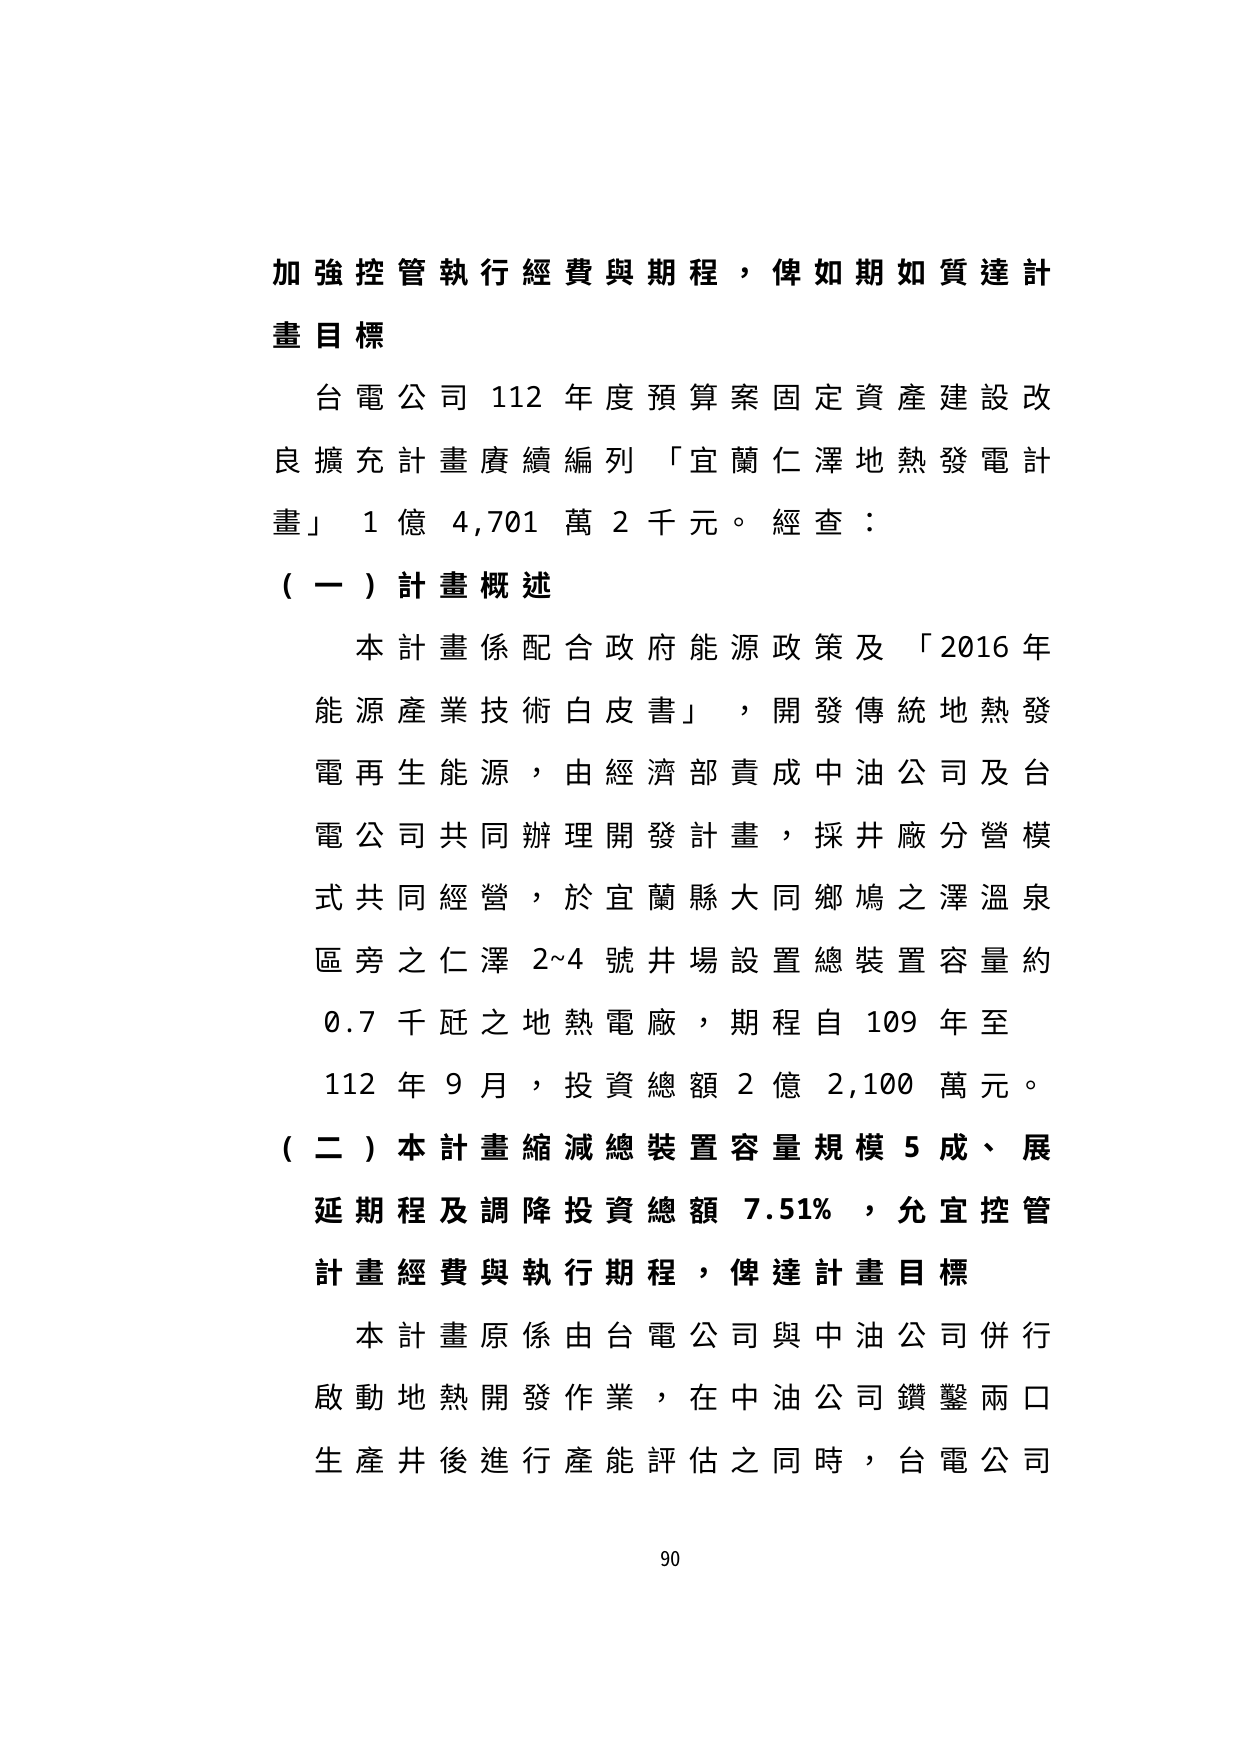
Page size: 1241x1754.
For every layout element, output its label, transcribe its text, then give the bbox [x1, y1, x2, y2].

text 本計畫係配合政府能源政策及「2016年能源產業技術白皮書」，開發傳統地熱發電再生能源，由經濟部責成中油公司及台電公司共同辦理開發計畫，採井廠分營模式共同經營，於宜蘭縣大同鄉鳩之澤溫泉區旁之仁澤2~4號井場設置總裝置容量約0.7千瓩之地熱電廠，期程自109年至112年9月，投資總額2億2,100萬元。 [271, 604, 1058, 1104]
text (一)計畫概述 [242, 542, 1058, 604]
text 台電公司112年度預算案固定資產建設改良擴充計畫賡續編列「宜蘭仁澤地熱發電計畫」1億4,701萬2千元。經查： [242, 354, 1058, 542]
text 本計畫原係由台電公司與中油公司併行啟動地熱開發作業，在中油公司鑽鑿兩口生產井後進行產能評估之同時，台電公司 [271, 1292, 1058, 1479]
text (二)本計畫縮減總裝置容量規模5成、展延期程及調降投資總額7.51%，允宜控管計畫經費與執行期程，俾達計畫目標 [242, 1104, 1058, 1292]
text 加強控管執行經費與期程，俾如期如質達計畫目標 [183, 229, 1058, 354]
